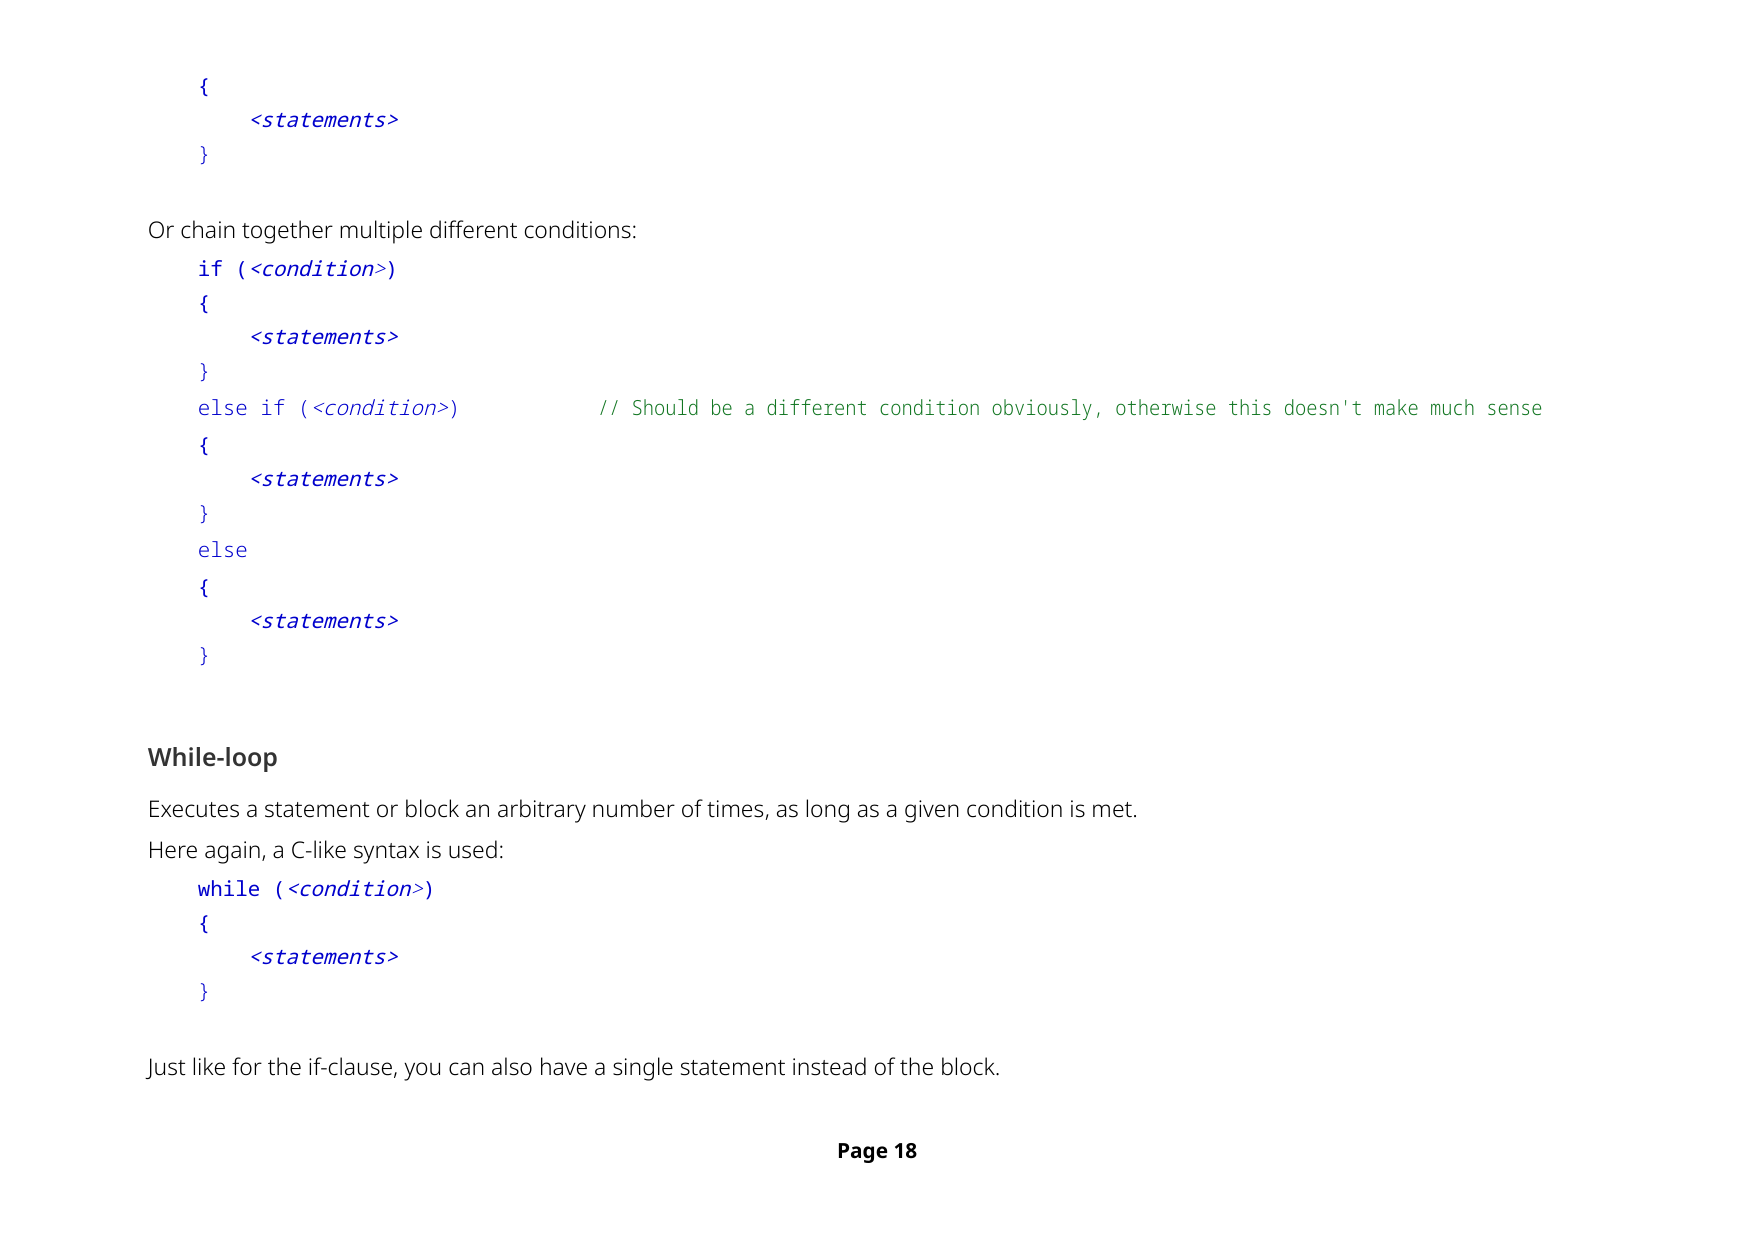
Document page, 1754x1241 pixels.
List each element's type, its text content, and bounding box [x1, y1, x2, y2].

text Executes a statement or block an arbitrary number of times, as long as a given condition is met. [148, 793, 1606, 824]
text while (<condition>) { <statements> [148, 874, 1606, 971]
text } [148, 356, 1606, 384]
text } [148, 976, 1606, 1004]
text { <statements> [148, 71, 1606, 133]
text { <statements> [148, 572, 1606, 635]
subtitle While-loop [148, 740, 1606, 774]
text if (<condition>) { <statements> [148, 254, 1606, 351]
text { <statements> [148, 430, 1606, 493]
text } [148, 498, 1606, 527]
text else [148, 535, 1606, 564]
text Or chain together multiple different conditions: [148, 213, 1606, 245]
text } [148, 139, 1606, 167]
text Just like for the if-clause, you can also have a single statement instead of the block. [148, 1051, 1606, 1082]
text else if (<condition>) // Should be a different condition obviously, otherwise this doesn't make much sense [148, 393, 1606, 422]
text } [148, 640, 1606, 669]
text Here again, a C-like syntax is used: [148, 833, 1606, 865]
